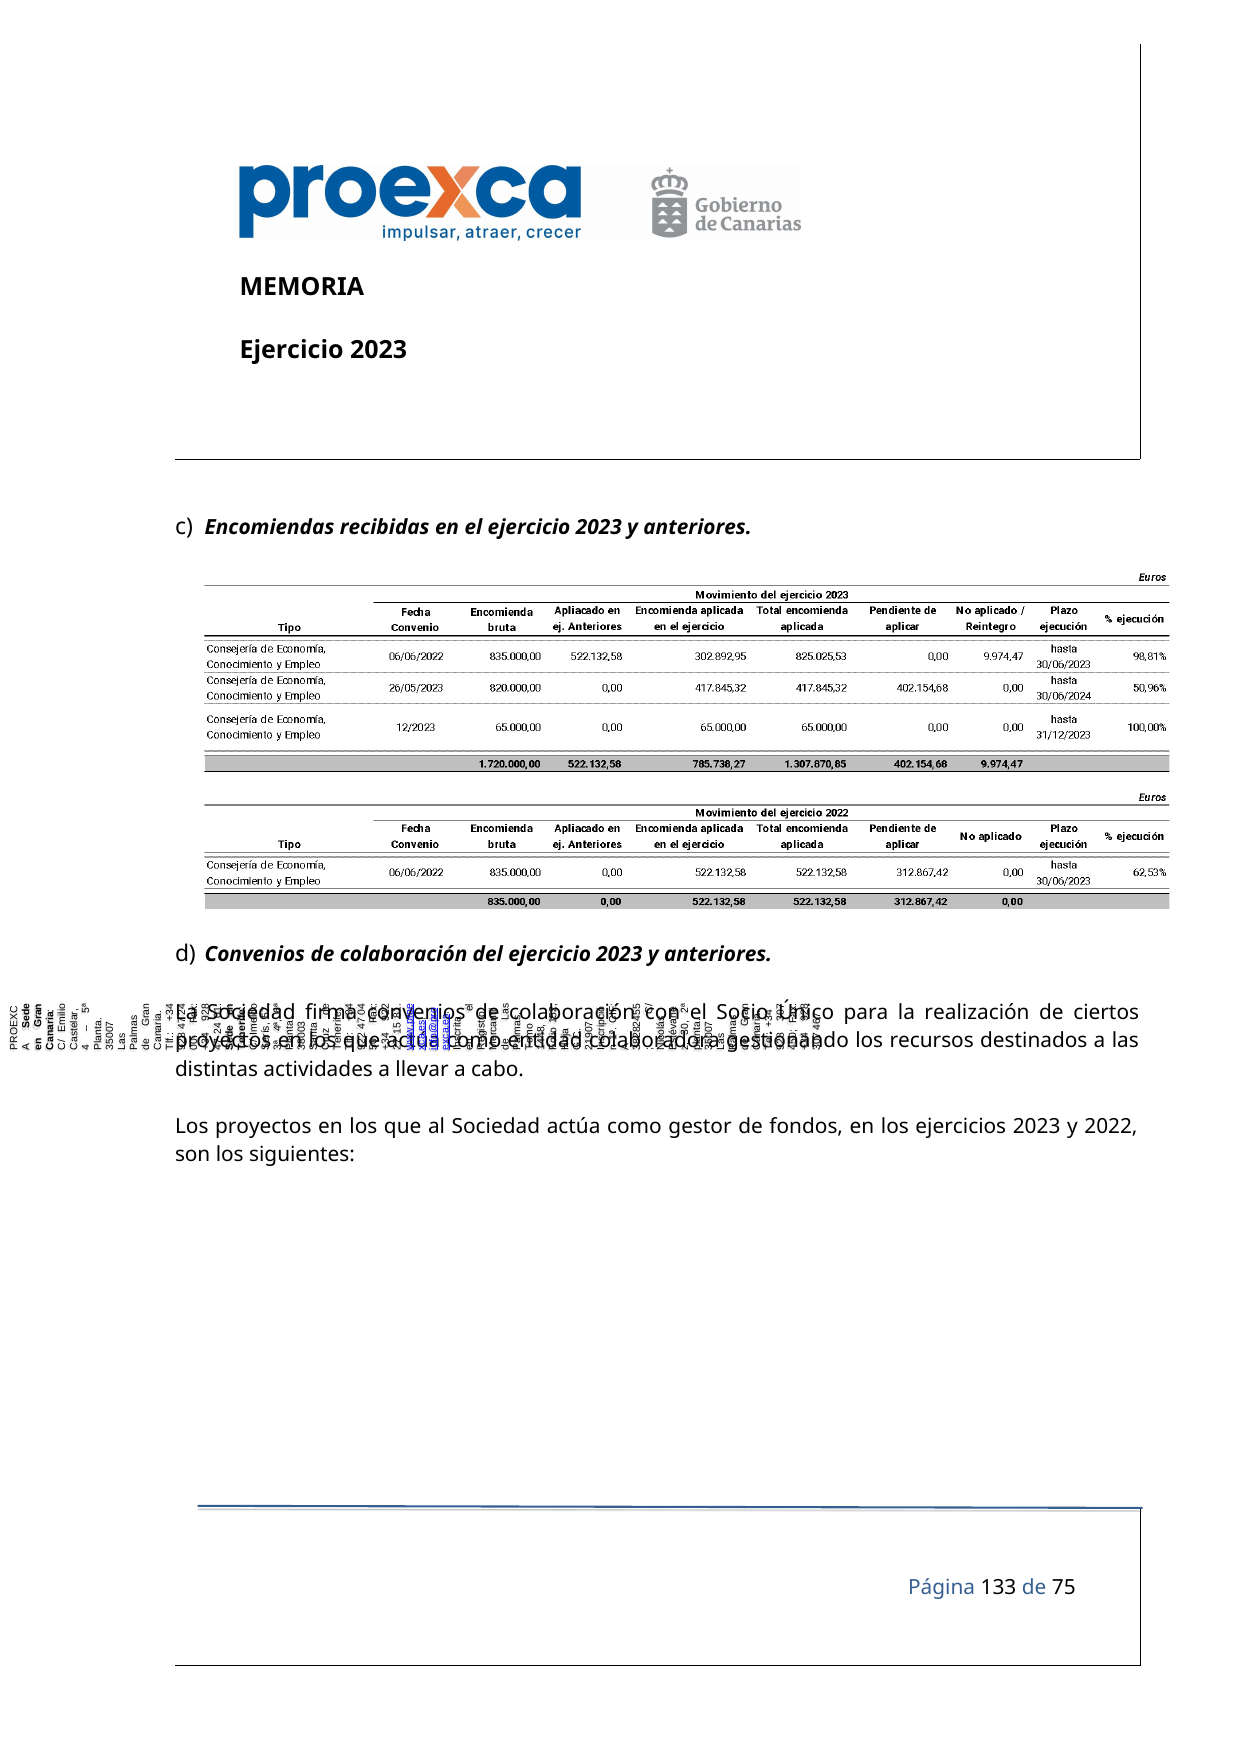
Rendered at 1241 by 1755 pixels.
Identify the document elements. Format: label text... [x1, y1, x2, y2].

text Los proyectos en los que al Sociedad actúa como gestor de fondos, en los ejercicios 2023 y 2022, son los siguientes: [175, 1111, 1140, 1168]
list Encomiendas recibidas en el ejercicio 2023 y anteriores. [175, 510, 1140, 541]
list Convenios de colaboración del ejercicio 2023 y anteriores. [175, 937, 1140, 969]
text La Sociedad firma convenios de colaboración con el Socio Único para la realización de ciertos proyectos en los que actúa como entidad colaboradora gestionando los recursos destinados a las distintas actividades a llevar a cabo. [175, 997, 1140, 1082]
